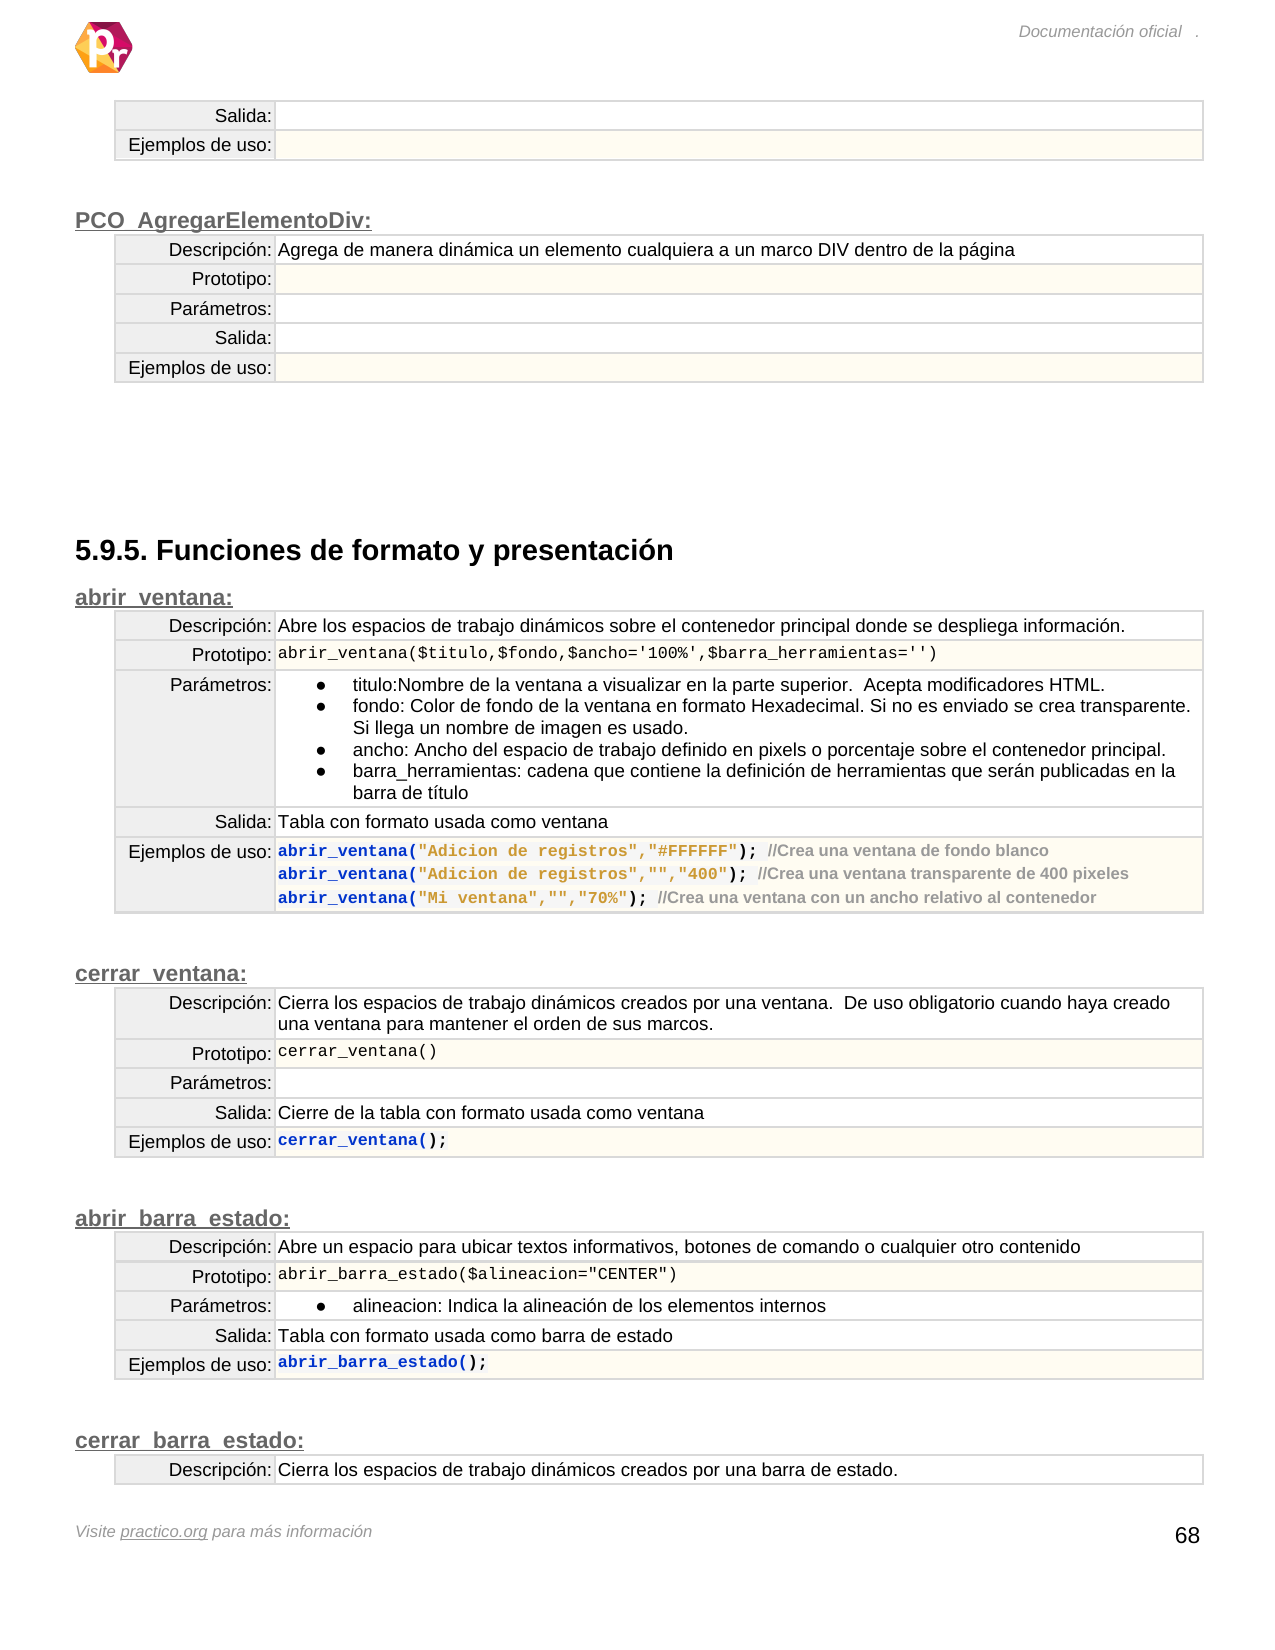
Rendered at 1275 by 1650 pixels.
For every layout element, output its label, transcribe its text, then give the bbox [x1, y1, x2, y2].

table_header Cierra los espacios de trabajo dinámicos creados por una barra de estado. [276, 1456, 1202, 1483]
table_header Cierra los espacios de trabajo dinámicos creados por una ventana. De uso obligatorio cuando haya creado una ventana para mantener el orden de sus marcos. [276, 989, 1202, 1038]
table_cell [276, 354, 1202, 381]
table_header Descripción: [116, 1233, 274, 1260]
table_header Descripción: [116, 989, 274, 1038]
table_cell Tabla con formato usada como ventana [276, 808, 1202, 836]
table_cell Tabla con formato usada como barra de estado [276, 1321, 1202, 1349]
table_cell Salida: [116, 1099, 274, 1126]
table_cell Prototipo: [116, 641, 274, 669]
table_header Abre un espacio para ubicar textos informativos, botones de comando o cualquier otro contenido [276, 1233, 1202, 1260]
table_cell [276, 102, 1202, 129]
subtitle 5.9.5. Funciones de formato y presentación [75, 533, 1200, 567]
subtitle cerrar_ventana: [75, 960, 1200, 987]
table_cell alineacion: Indica la alineación de los elementos internos [276, 1292, 1202, 1319]
table_cell Ejemplos de uso: [116, 354, 274, 381]
table_cell Ejemplos de uso: [116, 1128, 274, 1156]
table_cell Prototipo: [116, 1040, 274, 1067]
table_cell titulo:Nombre de la ventana a visualizar en la parte superior. Acepta modificadores HTML. fondo: Color de fondo de la ventana en formato Hexadecimal. Si no es enviado se crea transparente. Si llega un nombre de imagen es usado. ancho: Ancho del espacio de trabajo definido en pixels o porcentaje sobre el contenedor principal. barra_herramientas: cadena que contiene la definición de herramientas que serán publicadas en la barra de título [276, 671, 1202, 806]
table_cell Salida: [116, 1321, 274, 1349]
subtitle cerrar_barra_estado: [75, 1427, 1200, 1454]
table_cell Ejemplos de uso: [116, 1351, 274, 1378]
table_cell Cierre de la tabla con formato usada como ventana [276, 1099, 1202, 1126]
table_cell abrir_ventana($titulo,$fondo,$ancho='100%',$barra_herramientas='') [276, 641, 1202, 669]
table_cell Ejemplos de uso: [116, 838, 274, 911]
table_cell abrir_barra_estado(); [276, 1351, 1202, 1378]
table_cell Ejemplos de uso: [116, 131, 274, 158]
subtitle abrir_ventana: [75, 583, 1200, 610]
table_header Descripción: [116, 612, 274, 639]
table_header Descripción: [116, 236, 274, 263]
table_cell Parámetros: [116, 1292, 274, 1319]
table_cell [276, 265, 1202, 293]
table_cell Salida: [116, 808, 274, 836]
table_cell [276, 324, 1202, 352]
picture [75, 22, 133, 73]
table_cell abrir_barra_estado($alineacion="CENTER") [276, 1263, 1202, 1290]
table_cell Parámetros: [116, 295, 274, 322]
table_cell Salida: [116, 324, 274, 352]
subtitle PCO_AgregarElementoDiv: [75, 207, 1200, 234]
table_cell [276, 1069, 1202, 1097]
subtitle abrir_barra_estado: [75, 1204, 1200, 1231]
table_cell [276, 131, 1202, 158]
table_header Abre los espacios de trabajo dinámicos sobre el contenedor principal donde se despliega información. [276, 612, 1202, 639]
table_cell Parámetros: [116, 671, 274, 806]
table_cell Salida: [116, 102, 274, 129]
table_header Agrega de manera dinámica un elemento cualquiera a un marco DIV dentro de la página [276, 236, 1202, 263]
table_cell Parámetros: [116, 1069, 274, 1097]
table_cell abrir_ventana("Adicion de registros","#FFFFFF"); //Crea una ventana de fondo blanco abrir_ventana("Adicion de registros","","400"); //Crea una ventana transparente de 400 pixeles abrir_ventana("Mi ventana","","70%"); //Crea una ventana con un ancho relativo al contenedor [276, 838, 1202, 911]
table_cell cerrar_ventana() [276, 1040, 1202, 1067]
table_cell cerrar_ventana(); [276, 1128, 1202, 1156]
table_cell [276, 295, 1202, 322]
table_cell Prototipo: [116, 265, 274, 293]
table_header Descripción: [116, 1456, 274, 1483]
table_cell Prototipo: [116, 1263, 274, 1290]
